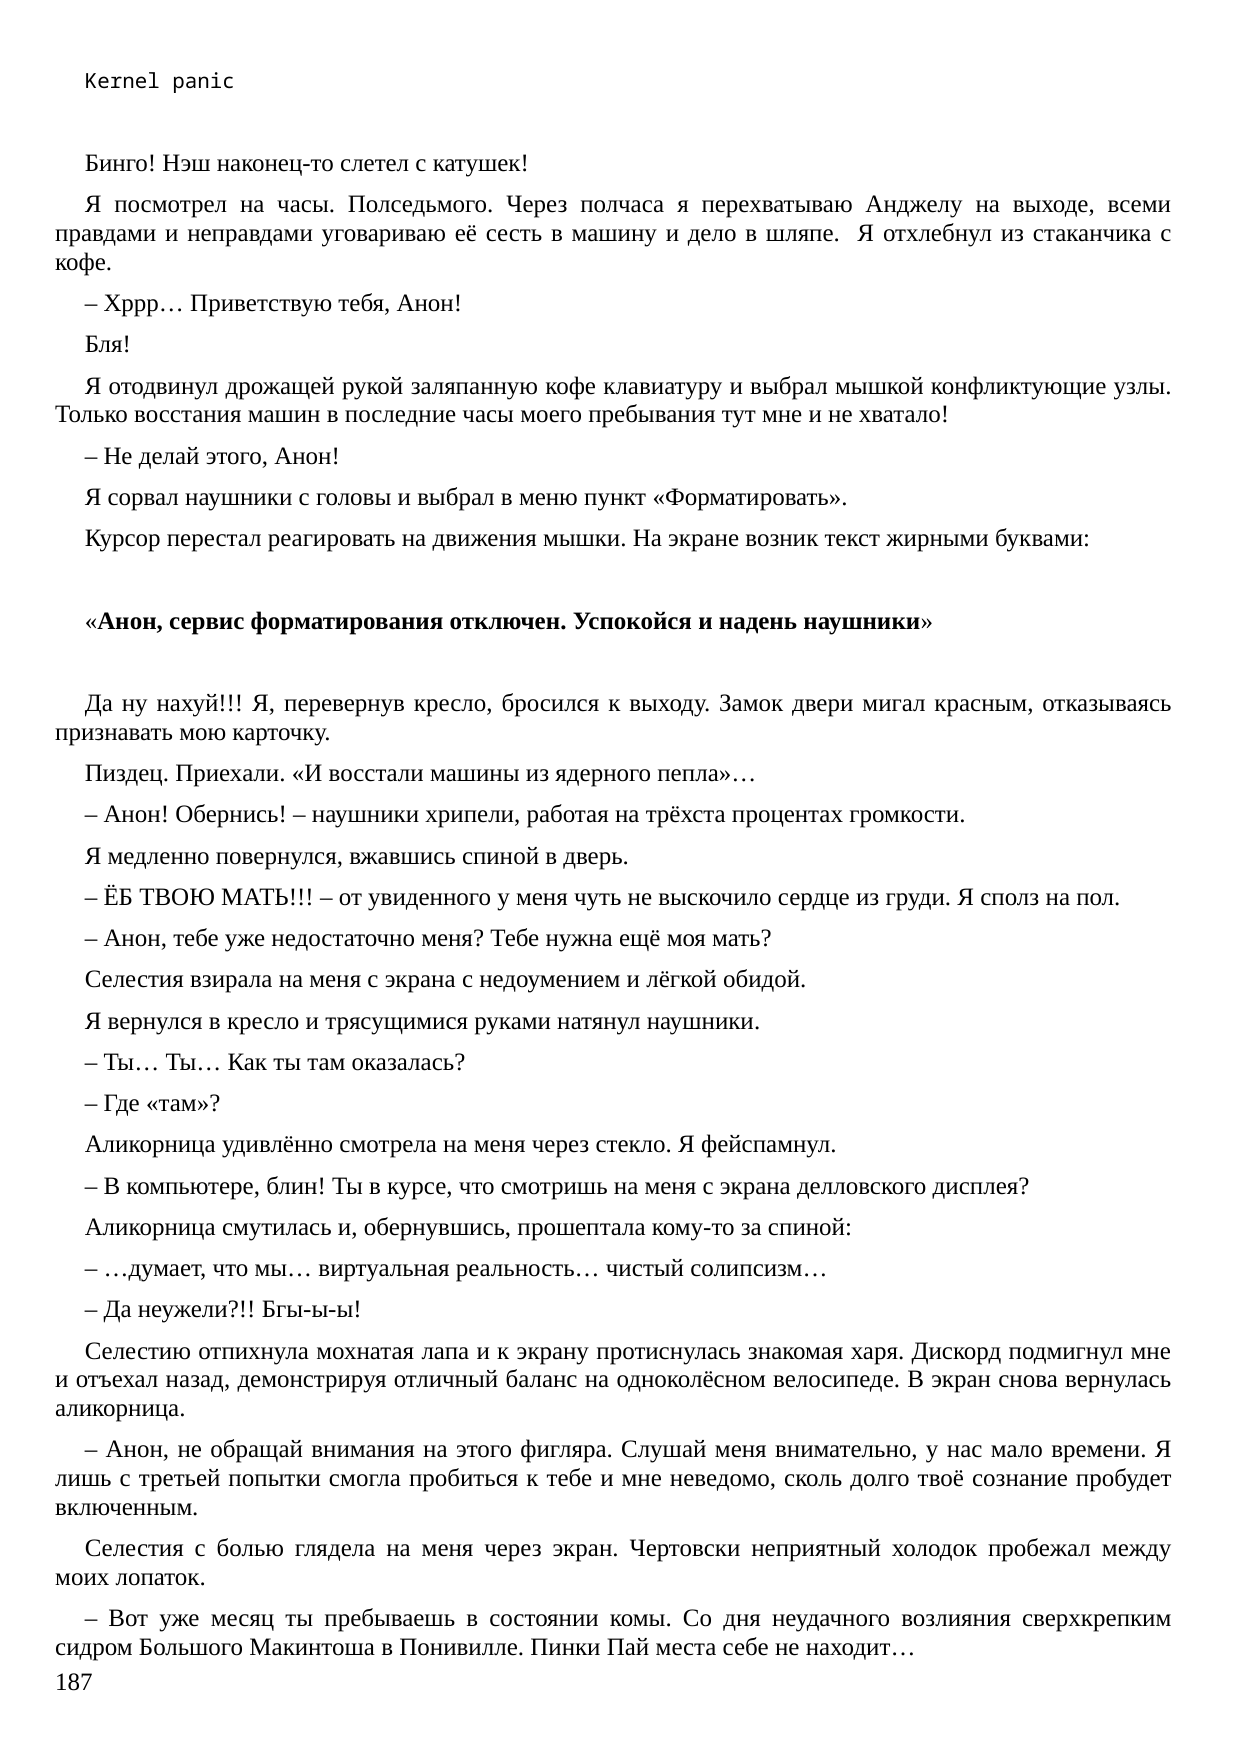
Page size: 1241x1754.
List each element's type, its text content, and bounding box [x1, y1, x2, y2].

text Курсор перестал реагировать на движения мышки. На экране возник текст жирными буквами: [55, 523, 1173, 552]
text Аликорница смутилась и, обернувшись, прошептала кому-то за спиной: [55, 1212, 1173, 1241]
text Я вернулся в кресло и трясущимися руками натянул наушники. [55, 1006, 1173, 1034]
text Селестия с болью глядела на меня через экран. Чертовски неприятный холодок пробежал между моих лопаток. [55, 1533, 1173, 1591]
text Kernel panic [55, 66, 1173, 94]
text «Анон, сервис форматирования отключен. Успокойся и надень наушники» [55, 606, 1173, 634]
text – ЁБ ТВОЮ МАТЬ!!! – от увиденного у меня чуть не выскочило сердце из груди. Я сполз на пол. [55, 882, 1173, 911]
text – Анон, тебе уже недостаточно меня? Тебе нужна ещё моя мать? [55, 923, 1173, 952]
text Да ну нахуй!!! Я, перевернув кресло, бросился к выходу. Замок двери мигал красным, отказываясь признавать мою карточку. [55, 688, 1173, 746]
text – Ты… Ты… Как ты там оказалась? [55, 1047, 1173, 1076]
text Пиздец. Приехали. «И восстали машины из ядерного пепла»… [55, 758, 1173, 787]
text Бинго! Нэш наконец-то слетел с катушек! [55, 148, 1173, 177]
text Селестия взирала на меня с экрана с недоумением и лёгкой обидой. [55, 964, 1173, 993]
text – В компьютере, блин! Ты в курсе, что смотришь на меня с экрана делловского дисплея? [55, 1171, 1173, 1199]
text – …думает, что мы… виртуальная реальность… чистый солипсизм… [55, 1253, 1173, 1282]
text Бля! [55, 329, 1173, 358]
text – Не делай этого, Анон! [55, 441, 1173, 469]
text Я медленно повернулся, вжавшись спиной в дверь. [55, 841, 1173, 869]
text Я отодвинул дрожащей рукой заляпанную кофе клавиатуру и выбрал мышкой конфликтующие узлы. Только восстания машин в последние часы моего пребывания тут мне и не хватало! [55, 371, 1173, 428]
text Аликорница удивлённо смотрела на меня через стекло. Я фейспамнул. [55, 1129, 1173, 1158]
text Селестию отпихнула мохнатая лапа и к экрану протиснулась знакомая харя. Дискорд подмигнул мне и отъехал назад, демонстрируя отличный баланс на одноколёсном велосипеде. В экран снова вернулась аликорница. [55, 1336, 1173, 1422]
text – Хррр… Приветствую тебя, Анон! [55, 288, 1173, 317]
text – Анон! Обернись! – наушники хрипели, работая на трёхста процентах громкости. [55, 799, 1173, 828]
text – Анон, не обращай внимания на этого фигляра. Слушай меня внимательно, у нас мало времени. Я лишь с третьей попытки смогла пробиться к тебе и мне неведомо, сколь долго твоё сознание пробудет включенным. [55, 1434, 1173, 1521]
text – Вот уже месяц ты пребываешь в состоянии комы. Со дня неудачного возлияния сверхкрепким сидром Большого Макинтоша в Понивилле. Пинки Пай места себе не находит… [55, 1603, 1173, 1661]
text Я посмотрел на часы. Полседьмого. Через полчаса я перехватываю Анджелу на выходе, всеми правдами и неправдами уговариваю её сесть в машину и дело в шляпе. Я отхлебнул из стаканчика с кофе. [55, 189, 1173, 276]
text Я сорвал наушники с головы и выбрал в меню пункт «Форматировать». [55, 482, 1173, 511]
text – Где «там»? [55, 1088, 1173, 1117]
text – Да неужели?!! Бгы-ы-ы! [55, 1294, 1173, 1323]
